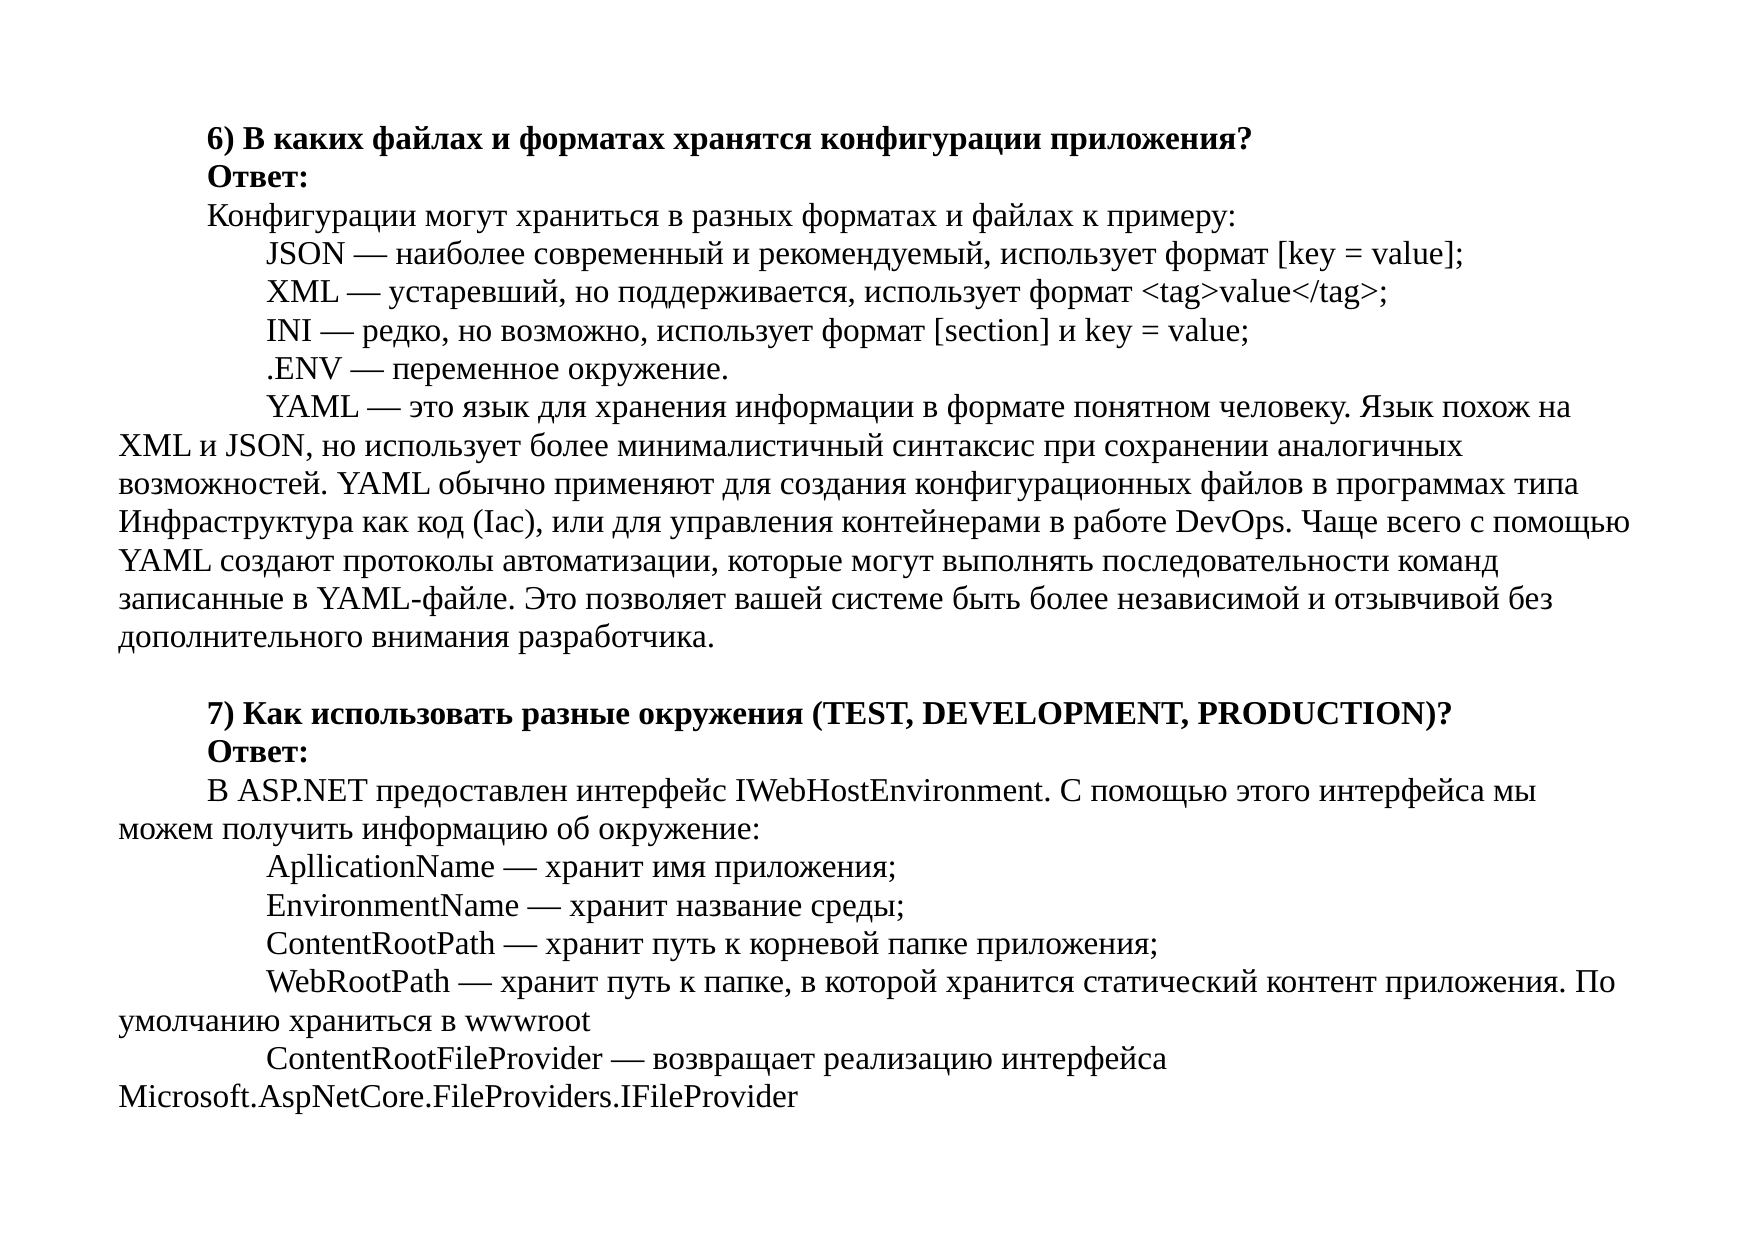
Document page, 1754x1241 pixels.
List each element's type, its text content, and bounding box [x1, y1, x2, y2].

text INI — редко, но возможно, использует формат [section] и key = value; [118, 310, 1636, 348]
text EnvironmentName — хранит название среды; [118, 885, 1636, 923]
text WebRootPath — хранит путь к папке, в которой хранится статический контент приложения. По умолчанию храниться в wwwroot [118, 961, 1636, 1038]
text YAML — это язык для хранения информации в формате понятном человеку. Язык похож на XML и JSON, но использует более минималистичный синтаксис при сохранении аналогичных возможностей. YAML обычно применяют для создания конфигурационных файлов в программах типа Инфраструктура как код (Iac), или для управления контейнерами в работе DevOps. Чаще всего с помощью YAML создают протоколы автоматизации, которые могут выполнять последовательности команд записанные в YAML-файле. Это позволяет вашей системе быть более независимой и отзывчивой без дополнительного внимания разработчика. [118, 386, 1636, 655]
text ContentRootPath — хранит путь к корневой папке приложения; [118, 923, 1636, 961]
text .ENV — переменное окружение. [118, 348, 1636, 386]
text JSON — наиболее современный и рекомендуемый, использует формат [key = value]; [118, 233, 1636, 271]
text Ответ: [118, 731, 1636, 770]
text Конфигурации могут храниться в разных форматах и файлах к примеру: [118, 195, 1636, 233]
text ContentRootFileProvider — возвращает реализацию интерфейса Microsoft.AspNetCore.FileProviders.IFileProvider [118, 1038, 1636, 1115]
text В ASP.NET предоставлен интерфейс IWebHostEnvironment. С помощью этого интерфейса мы можем получить информацию об окружение: [118, 770, 1636, 846]
text XML — устаревший, но поддерживается, использует формат <tag>value</tag>; [118, 271, 1636, 310]
text 6) В каких файлах и форматах хранятся конфигурации приложения? [118, 118, 1636, 156]
text Ответ: [118, 156, 1636, 195]
text ApllicationName — хранит имя приложения; [118, 846, 1636, 885]
text 7) Как использовать разные окружения (TEST, DEVELOPMENT, PRODUCTION)? [118, 693, 1636, 731]
